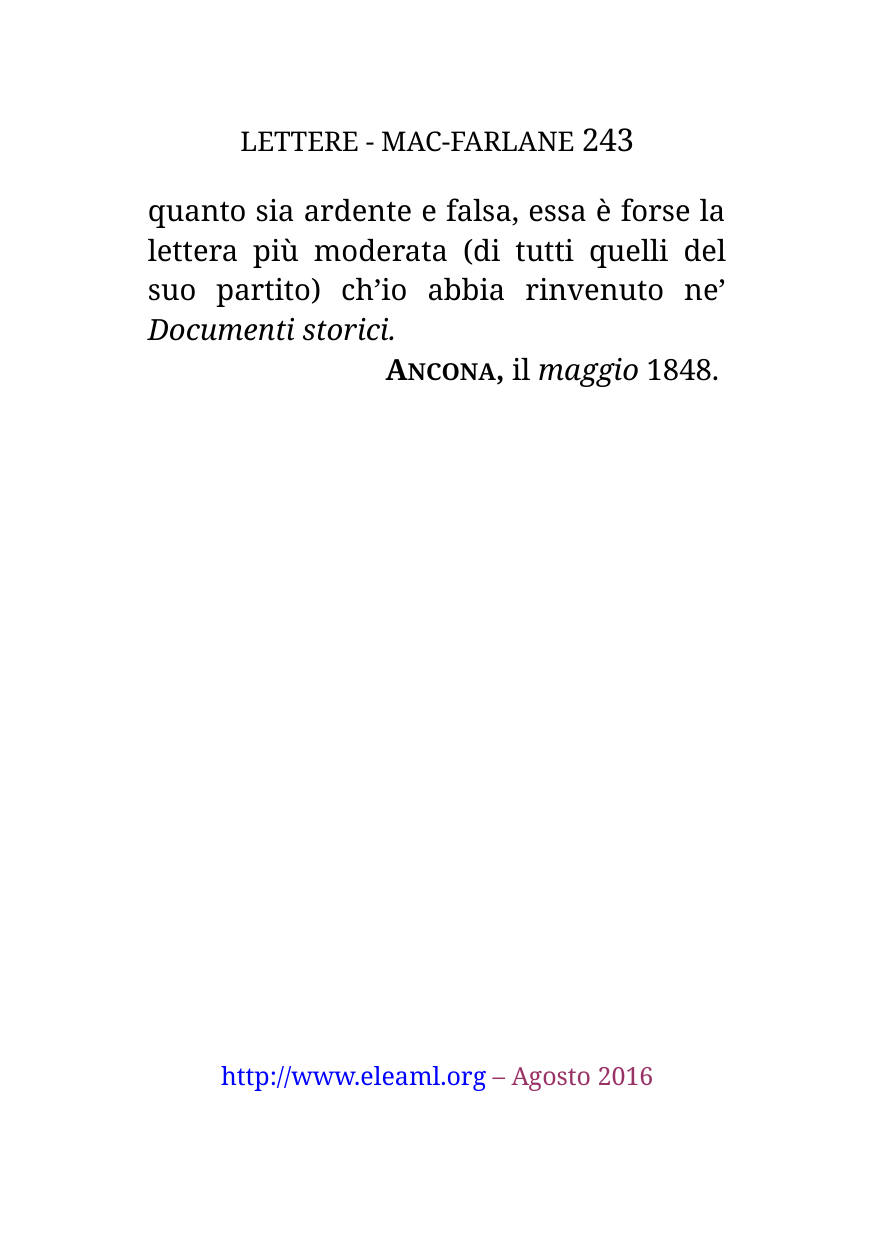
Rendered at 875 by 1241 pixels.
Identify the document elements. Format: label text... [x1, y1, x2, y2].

text Ancona, il maggio 1848. [148, 349, 726, 389]
text quanto sia ardente e falsa, essa è forse la lettera più moderata (di tutti quelli del suo partito) ch’io abbia rinvenuto ne’ Documenti storici. [148, 190, 726, 349]
